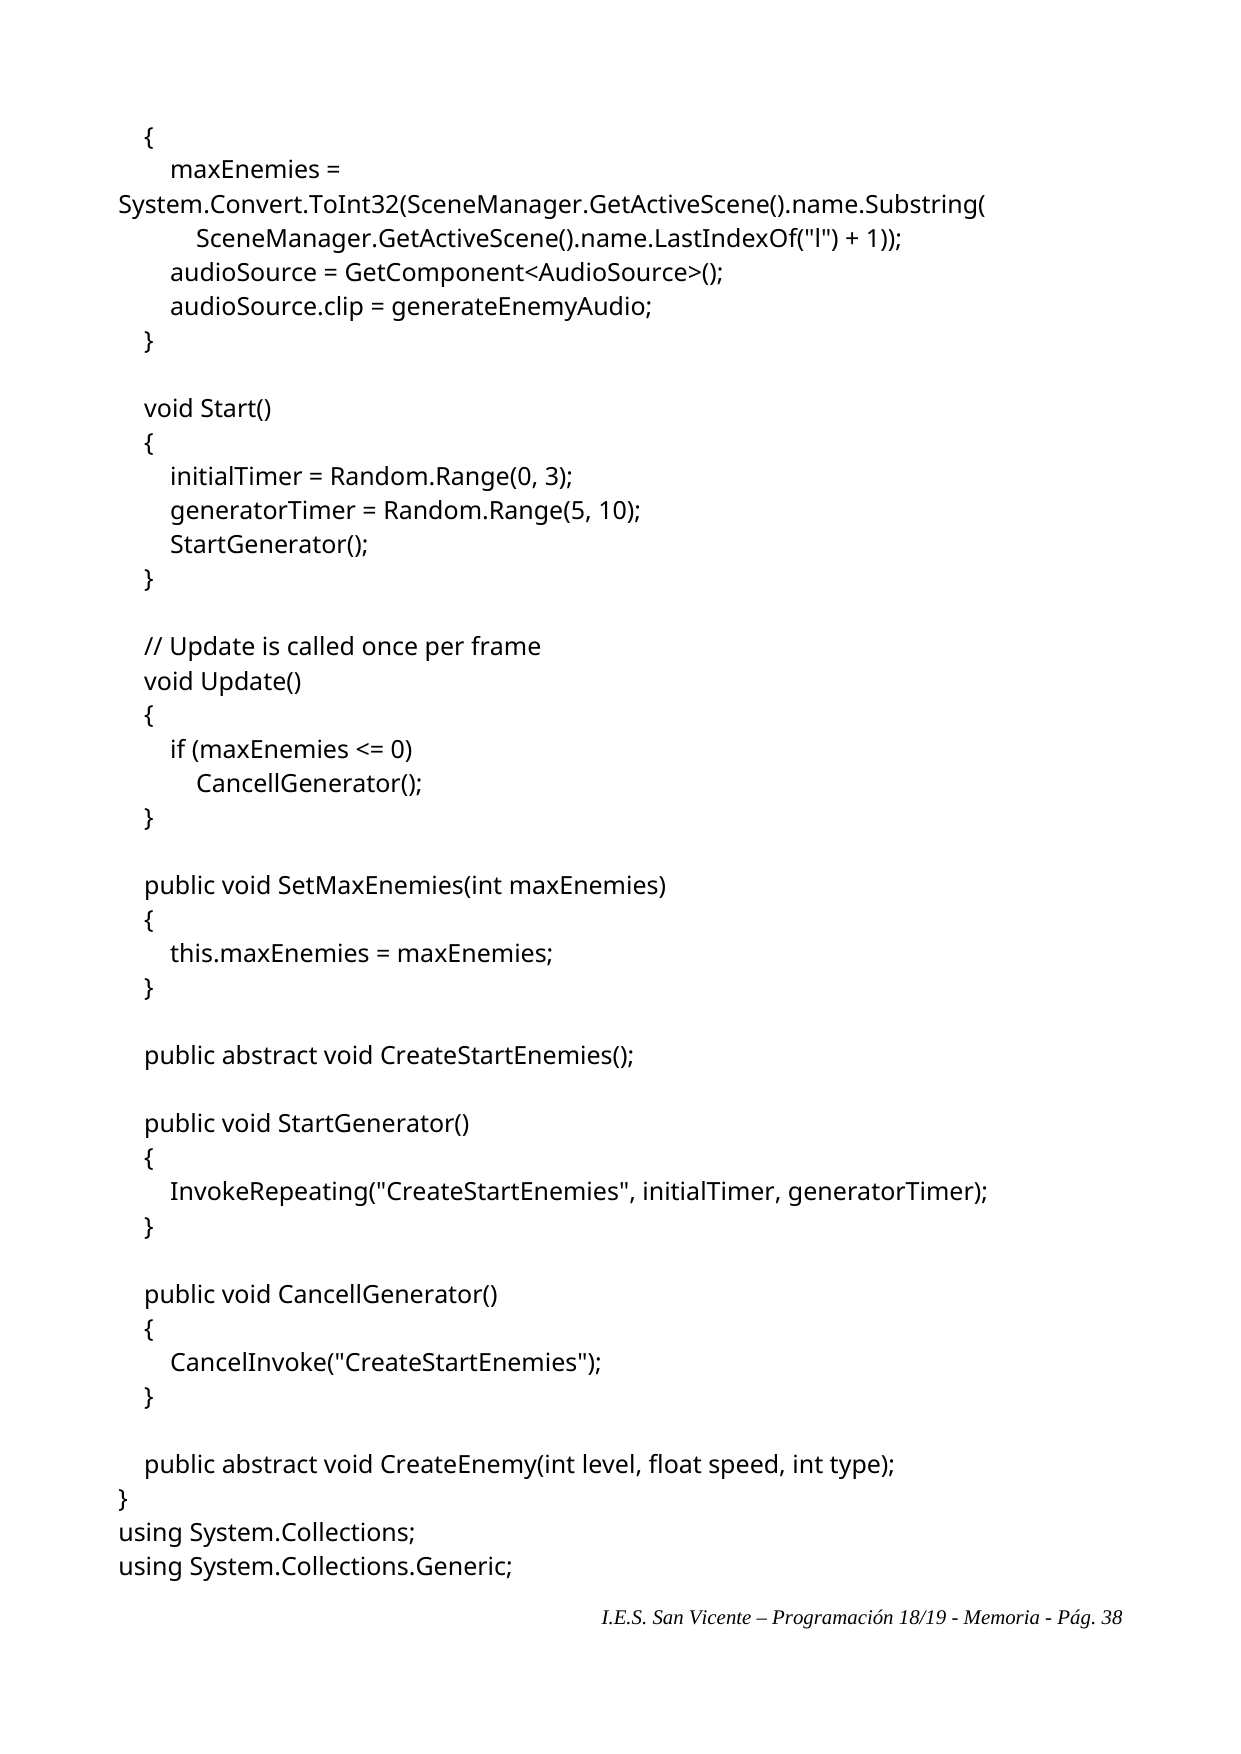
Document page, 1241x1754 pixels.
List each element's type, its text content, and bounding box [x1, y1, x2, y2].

text using System.Collections.Generic; [118, 1549, 1122, 1583]
text maxEnemies = System.Convert.ToInt32(SceneManager.GetActiveScene().name.Substring( [118, 152, 1122, 220]
text } [118, 1208, 1122, 1242]
text InvokeRepeating("CreateStartEnemies", initialTimer, generatorTimer); [118, 1174, 1122, 1208]
text { [118, 118, 1122, 152]
text CancelInvoke("CreateStartEnemies"); [118, 1344, 1122, 1378]
text } [118, 561, 1122, 595]
text StartGenerator(); [118, 527, 1122, 561]
text } [118, 322, 1122, 357]
text void Start() [118, 391, 1122, 425]
text { [118, 1140, 1122, 1174]
text initialTimer = Random.Range(0, 3); [118, 459, 1122, 493]
text public void StartGenerator() [118, 1106, 1122, 1140]
text // Update is called once per frame [118, 629, 1122, 663]
text { [118, 425, 1122, 459]
text } [118, 970, 1122, 1004]
text { [118, 902, 1122, 936]
text public abstract void CreateStartEnemies(); [118, 1038, 1122, 1072]
text public void CancellGenerator() [118, 1276, 1122, 1310]
text CancellGenerator(); [118, 765, 1122, 799]
text { [118, 697, 1122, 731]
text } [118, 1481, 1122, 1515]
text public void SetMaxEnemies(int maxEnemies) [118, 867, 1122, 902]
text } [118, 799, 1122, 833]
text { [118, 1310, 1122, 1344]
text } [118, 1378, 1122, 1412]
text this.maxEnemies = maxEnemies; [118, 936, 1122, 970]
text public abstract void CreateEnemy(int level, float speed, int type); [118, 1447, 1122, 1481]
text SceneManager.GetActiveScene().name.LastIndexOf("l") + 1)); [118, 220, 1122, 254]
text void Update() [118, 663, 1122, 697]
text if (maxEnemies <= 0) [118, 731, 1122, 765]
text audioSource.clip = generateEnemyAudio; [118, 288, 1122, 322]
text audioSource = GetComponent<AudioSource>(); [118, 254, 1122, 288]
text generatorTimer = Random.Range(5, 10); [118, 493, 1122, 527]
text ﻿using System.Collections; [118, 1515, 1122, 1549]
